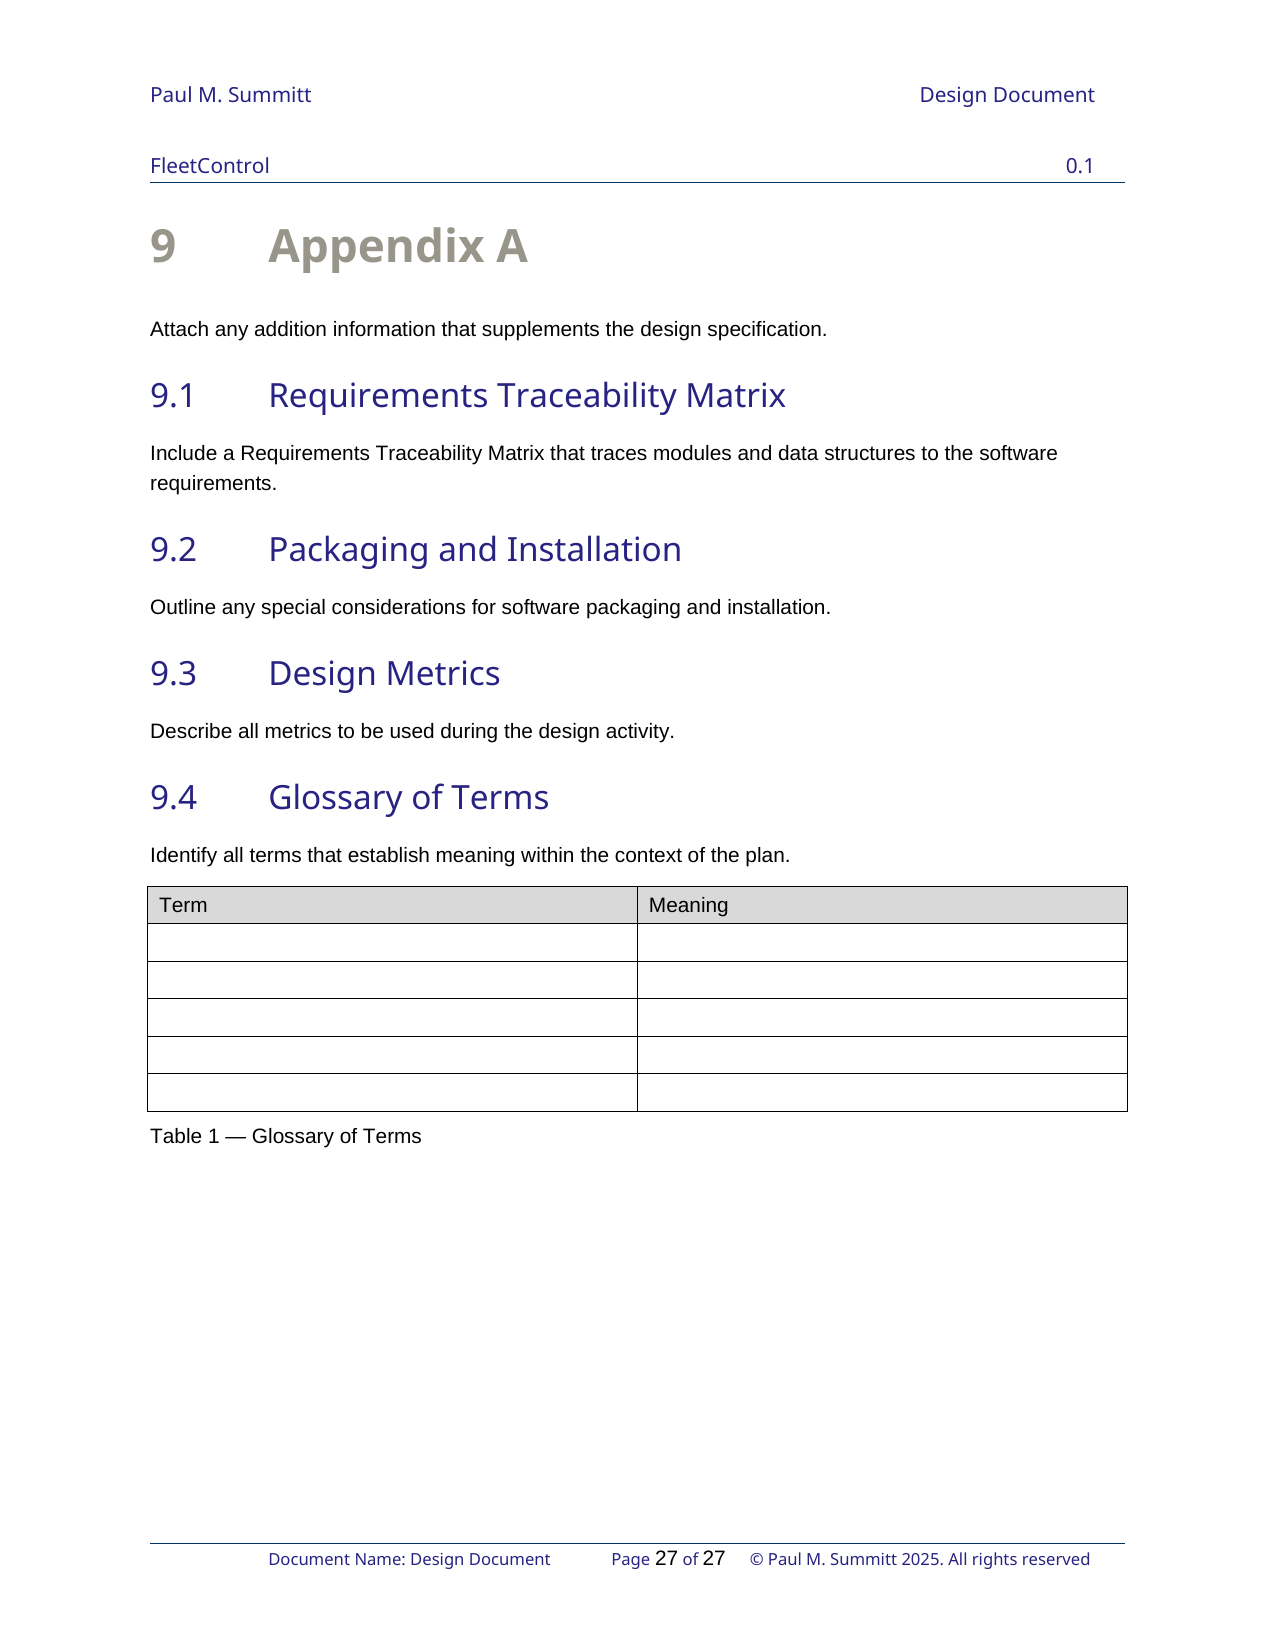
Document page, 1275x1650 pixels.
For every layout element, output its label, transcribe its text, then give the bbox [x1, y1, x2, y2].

table_cell [638, 1074, 1127, 1111]
table_cell [638, 962, 1127, 998]
text Include a Requirements Traceability Matrix that traces modules and data structures to the software requirements. [150, 441, 1125, 494]
table_cell [148, 1037, 637, 1073]
text Table 1 — Glossary of Terms [150, 1124, 1125, 1148]
table_cell [148, 999, 637, 1036]
subtitle Packaging and Installation [150, 526, 1125, 571]
table_cell [638, 924, 1127, 961]
table_cell [148, 924, 637, 961]
table_cell [638, 999, 1127, 1036]
text Identify all terms that establish meaning within the context of the plan. [150, 843, 1125, 867]
table_cell [638, 1037, 1127, 1073]
text Outline any special considerations for software packaging and installation. [150, 595, 1125, 619]
subtitle Glossary of Terms [150, 774, 1125, 819]
subtitle Appendix A [150, 214, 1125, 276]
text Describe all metrics to be used during the design activity. [150, 719, 1125, 743]
table_header Meaning [638, 887, 1127, 923]
table_cell [148, 1074, 637, 1111]
subtitle Design Metrics [150, 650, 1125, 695]
subtitle Requirements Traceability Matrix [150, 371, 1125, 417]
text Attach any addition information that supplements the design specification. [150, 317, 1125, 341]
table_header Term [148, 887, 637, 923]
table_cell [148, 962, 637, 998]
